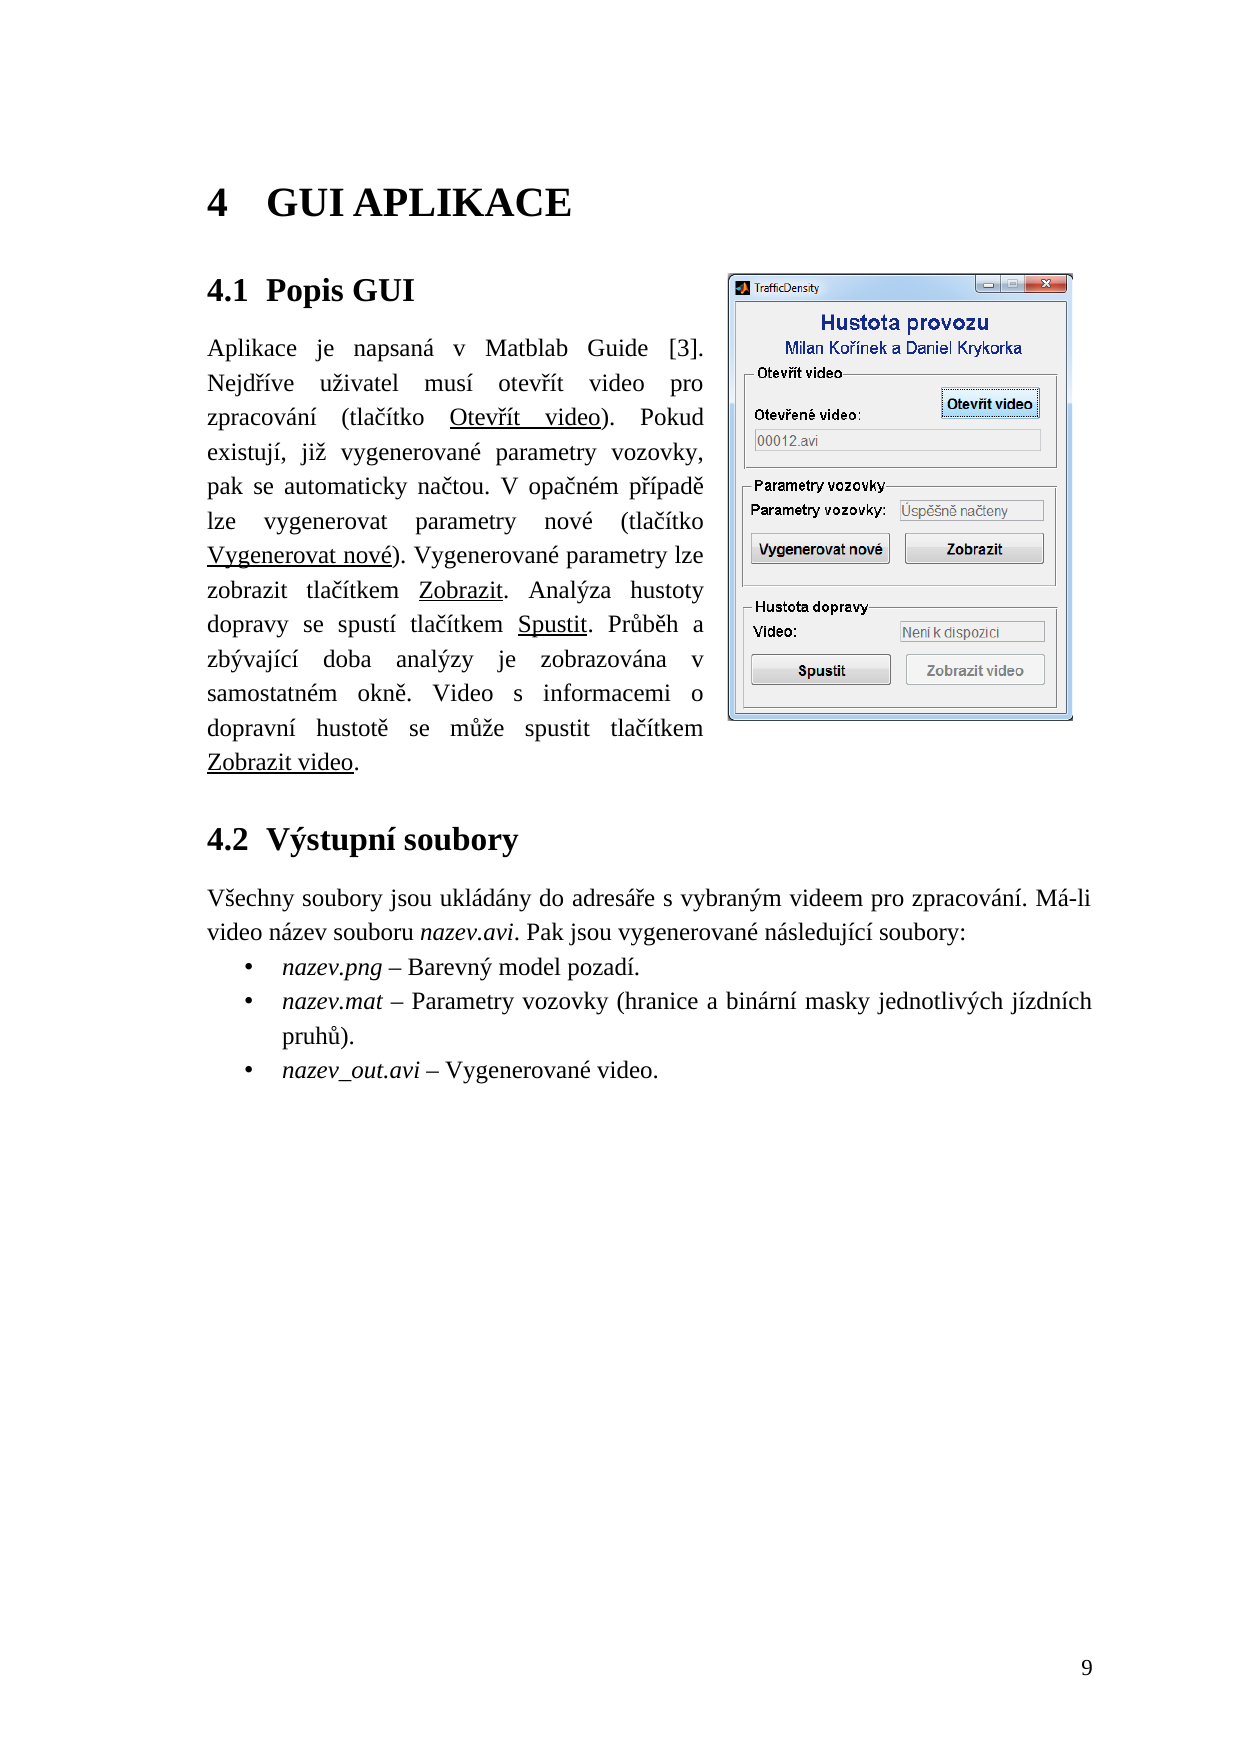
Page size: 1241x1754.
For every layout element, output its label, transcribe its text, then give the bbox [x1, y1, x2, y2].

text Všechny soubory jsou ukládány do adresáře s vybraným videem pro zpracování. Má-li video název souboru nazev.avi. Pak jsou vygenerované následující soubory: [207, 883, 1092, 946]
text Aplikace je napsaná v Matblab Guide [3]. Nejdříve uživatel musí otevřít video pro zpracování (tlačítko Otevřít video). Pokud existují, již vygenerované parametry vozovky, pak se automaticky načtou. V opačném případě lze vygenerovat parametry nové (tlačítko Vygenerovat nové). Vygenerované parametry lze zobrazit tlačítkem Zobrazit. Analýza hustoty dopravy se spustí tlačítkem Spustit. Průběh a zbývající doba analýzy je zobrazována v samostatném okně. Video s informacemi o dopravní hustotě se může spustit tlačítkem Zobrazit video. [207, 333, 1092, 776]
subtitle Popis GUI [207, 270, 1092, 308]
subtitle Výstupní soubory [207, 819, 1092, 858]
picture [727, 273, 1073, 721]
list nazev.mat – Parametry vozovky (hranice a binární masky jednotlivých jízdních pruhů). [244, 986, 1092, 1050]
list nazev_out.avi – Vygenerované video. [244, 1055, 1092, 1084]
subtitle GUI Aplikace [207, 177, 1092, 225]
list nazev.png – Barevný model pozadí. [244, 952, 1092, 981]
